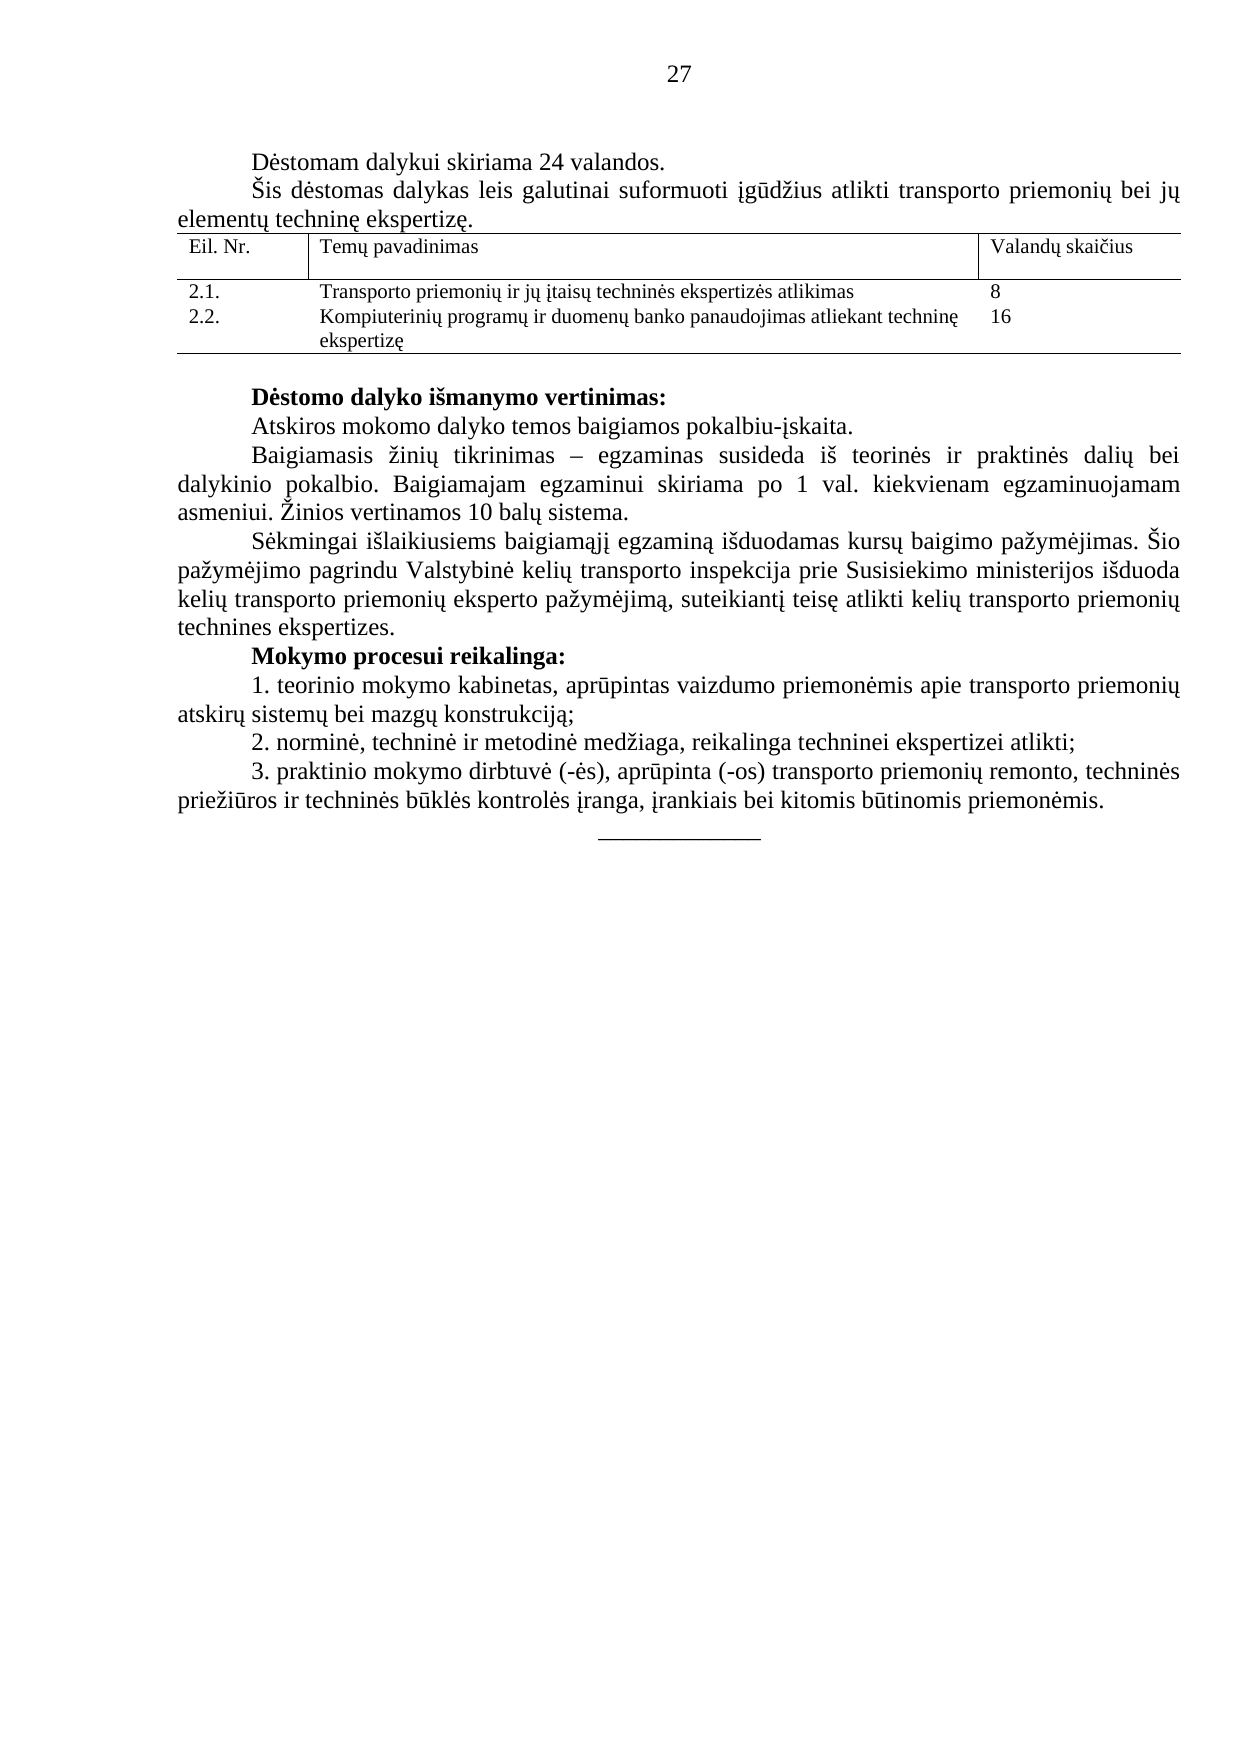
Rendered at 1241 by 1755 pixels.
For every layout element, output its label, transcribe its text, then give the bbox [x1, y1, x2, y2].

text Dėstomam dalykui skiriama 24 valandos. [177, 147, 1181, 176]
table_header Temų pavadinimas [309, 234, 978, 278]
table_cell [177, 328, 308, 353]
table_cell 2.1. [177, 280, 308, 303]
table_header Valandų skaičius [979, 234, 1181, 278]
table_cell 8 [979, 280, 1181, 303]
table_header Eil. Nr. [177, 234, 308, 278]
text 1. teorinio mokymo kabinetas, aprūpintas vaizdumo priemonėmis apie transporto priemonių atskirų sistemų bei mazgų konstrukciją; [177, 670, 1181, 727]
text Šis dėstomas dalykas leis galutinai suformuoti įgūdžius atlikti transporto priemonių bei jų elementų techninę ekspertizę. [177, 176, 1181, 233]
table_cell 2.2. [177, 304, 308, 328]
table_cell Kompiuterinių programų ir duomenų banko panaudojimas atliekant techninę ekspertizę [308, 304, 979, 353]
text 3. praktinio mokymo dirbtuvė (-ės), aprūpinta (-os) transporto priemonių remonto, techninės priežiūros ir techninės būklės kontrolės įranga, įrankiais bei kitomis būtinomis priemonėmis. [177, 756, 1181, 814]
text Sėkmingai išlaikiusiems baigiamąjį egzaminą išduodamas kursų baigimo pažymėjimas. Šio pažymėjimo pagrindu Valstybinė kelių transporto inspekcija prie Susisiekimo ministerijos išduoda kelių transporto priemonių eksperto pažymėjimą, suteikiantį teisę atlikti kelių transporto priemonių technines ekspertizes. [177, 526, 1181, 641]
text Baigiamasis žinių tikrinimas – egzaminas susideda iš teorinės ir praktinės dalių bei dalykinio pokalbio. Baigiamajam egzaminui skiriama po 1 val. kiekvienam egzaminuojamam asmeniui. Žinios vertinamos 10 balų sistema. [177, 440, 1181, 526]
table_cell [979, 328, 1181, 353]
text 2. norminė, techninė ir metodinė medžiaga, reikalinga techninei ekspertizei atlikti; [177, 727, 1181, 756]
table_cell Transporto priemonių ir jų įtaisų techninės ekspertizės atlikimas [308, 280, 979, 303]
table_cell 16 [979, 304, 1181, 328]
text Mokymo procesui reikalinga: [177, 641, 1181, 670]
text Atskiros mokomo dalyko temos baigiamos pokalbiu-įskaita. [177, 411, 1181, 440]
text Dėstomo dalyko išmanymo vertinimas: [177, 382, 1181, 411]
text _____________ [177, 814, 1181, 842]
